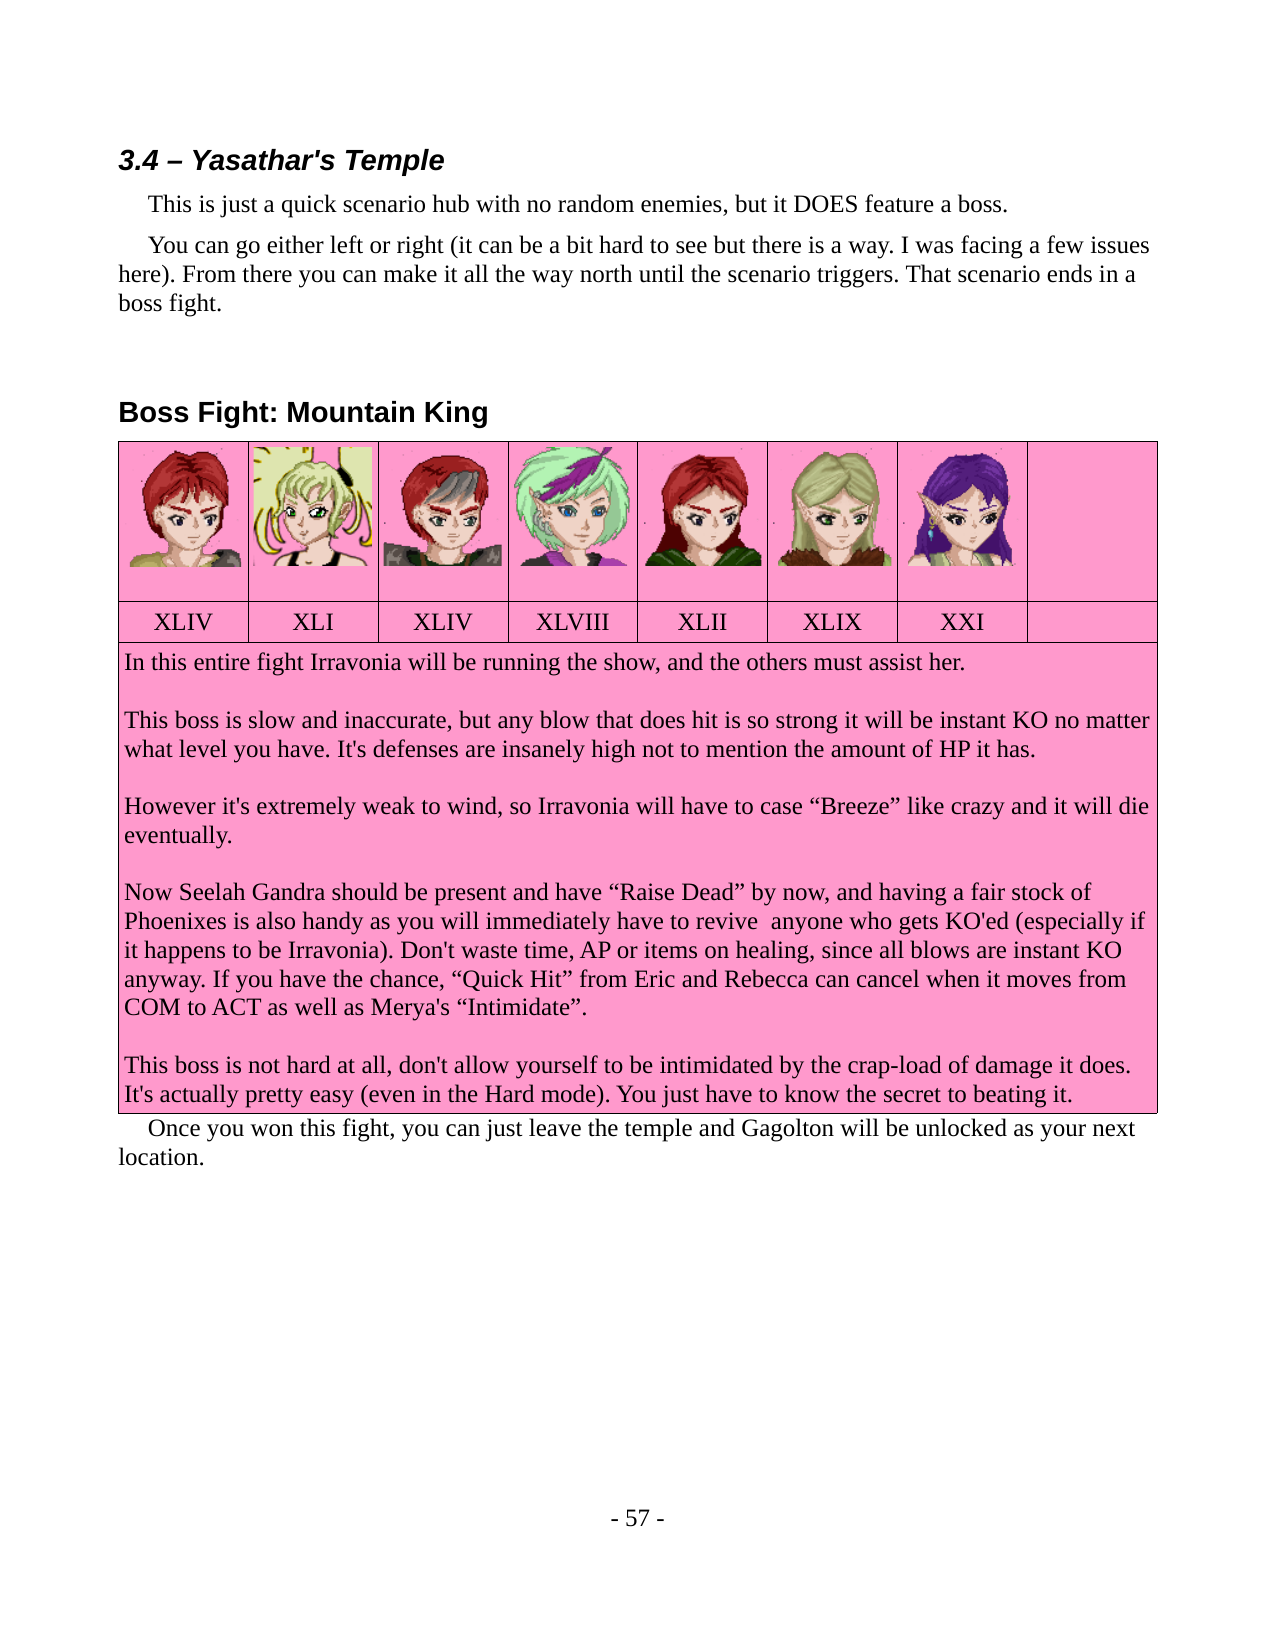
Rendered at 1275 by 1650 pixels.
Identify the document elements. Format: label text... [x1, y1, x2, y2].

table_cell XXI [898, 602, 1027, 642]
table_cell XLIX [768, 602, 897, 642]
table_header [249, 442, 378, 601]
table_cell XLIV [379, 602, 508, 642]
table_header [898, 442, 1027, 601]
table_cell XLVIII [509, 602, 637, 642]
table_cell In this entire fight Irravonia will be running the show, and the others must assist her. This boss is slow and inaccurate, but any blow that does hit is so strong it will be instant KO no matter what level you have. It's defenses are insanely high not to mention the amount of HP it has. However it's extremely weak to wind, so Irravonia will have to case “Breeze” like crazy and it will die eventually. Now Seelah Gandra should be present and have “Raise Dead” by now, and having a fair stock of Phoenixes is also handy as you will immediately have to revive anyone who gets KO'ed (especially if it happens to be Irravonia). Don't waste time, AP or items on healing, since all blows are instant KO anyway. If you have the chance, “Quick Hit” from Eric and Rebecca can cancel when it moves from COM to ACT as well as Merya's “Intimidate”. This boss is not hard at all, don't allow yourself to be intimidated by the crap-load of damage it does. It's actually pretty easy (even in the Hard mode). You just have to know the secret to beating it. [119, 643, 1157, 1113]
subtitle 3.4 – Yasathar's Temple [118, 143, 1157, 177]
text This is just a quick scenario hub with no random enemies, but it DOES feature a boss. [118, 189, 1157, 218]
picture [124, 447, 242, 567]
picture [772, 447, 892, 566]
table_cell XLIV [119, 602, 248, 642]
table_header [638, 442, 767, 601]
table_header [379, 442, 508, 601]
picture [383, 447, 502, 566]
table_cell XLII [638, 602, 767, 642]
table_header [509, 442, 637, 601]
table_header [119, 442, 248, 601]
subtitle Boss Fight: Mountain King [118, 395, 1157, 429]
table_header [768, 442, 897, 601]
picture [902, 447, 1022, 566]
picture [253, 447, 372, 566]
picture [643, 447, 762, 566]
table_header [1028, 442, 1157, 601]
picture [513, 447, 632, 566]
text You can go either left or right (it can be a bit hard to see but there is a way. I was facing a few issues here). From there you can make it all the way north until the scenario triggers. That scenario ends in a boss fight. [118, 230, 1157, 317]
table_cell [1028, 602, 1157, 642]
table_cell XLI [249, 602, 378, 642]
text Once you won this fight, you can just leave the temple and Gagolton will be unlocked as your next location. [118, 1114, 1157, 1171]
